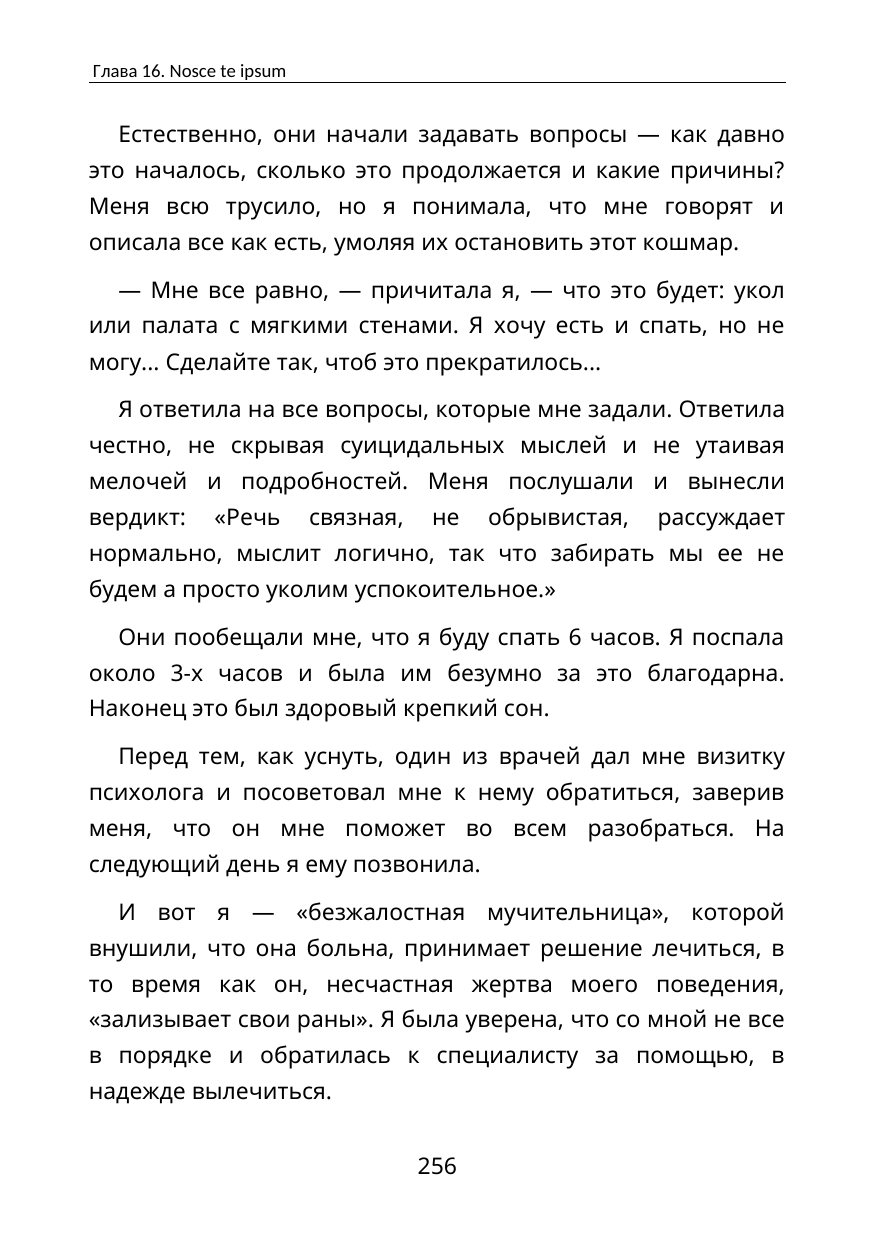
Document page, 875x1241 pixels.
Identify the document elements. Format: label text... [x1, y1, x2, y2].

text Они пообещали мне, что я буду спать 6 часов. Я поспала около 3-х часов и была им безумно за это благодарна. Наконец это был здоровый крепкий сон. [88, 621, 786, 724]
text И вот я — «безжалостная мучительница», которой внушили, что она больна, принимает решение лечиться, в то время как он, несчастная жертва моего поведения, «зализывает свои раны». Я была уверена, что со мной не все в порядке и обратилась к специалисту за помощью, в надежде вылечиться. [88, 896, 786, 1107]
text Перед тем, как уснуть, один из врачей дал мне визитку психолога и посоветовал мне к нему обратиться, заверив меня, что он мне поможет во всем разобраться. На следующий день я ему позвонила. [88, 740, 786, 879]
text Я ответила на все вопросы, которые мне задали. Ответила честно, не скрывая суицидальных мыслей и не утаивая мелочей и подробностей. Меня послушали и вынесли вердикт: «Речь связная, не обрывистая, рассуждает нормально, мыслит логично, так что забирать мы ее не будем а просто уколим успокоительное.» [88, 393, 786, 604]
text Естественно, они начали задавать вопросы — как давно это началось, сколько это продолжается и какие причины? Меня всю трусило, но я понимала, что мне говорят и описала все как есть, умоляя их остановить этот кошмар. [88, 118, 786, 257]
text — Мне все равно, — причитала я, — что это будет: укол или палата с мягкими стенами. Я хочу есть и спать, но не могу... Сделайте так, чтоб это прекратилось... [88, 273, 786, 377]
